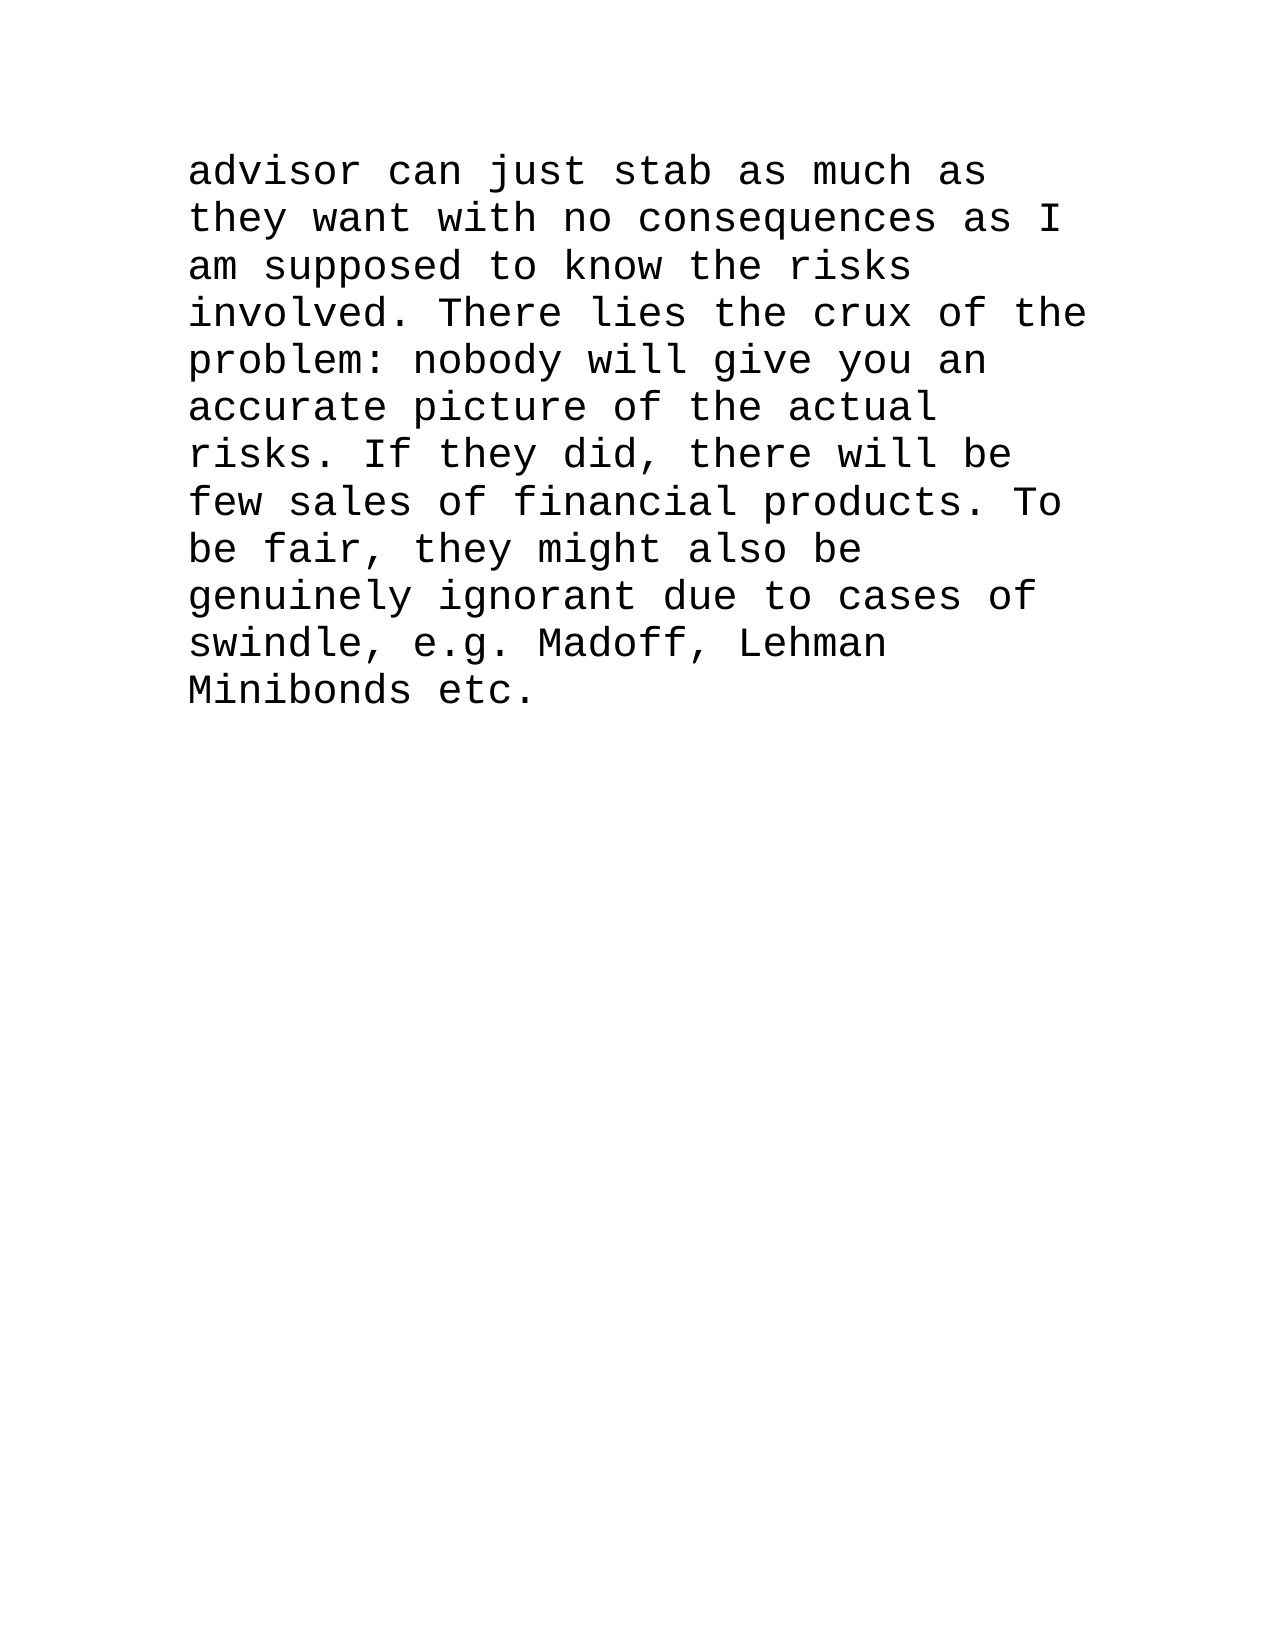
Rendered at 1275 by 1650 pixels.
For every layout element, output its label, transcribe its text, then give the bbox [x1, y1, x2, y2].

text advisor can just stab as much as they want with no consequences as I am supposed to know the risks involved. There lies the crux of the problem: nobody will give you an accurate picture of the actual risks. If they did, there will be few sales of financial products. To be fair, they might also be genuinely ignorant due to cases of swindle, e.g. Madoff, Lehman Minibonds etc. [187, 150, 1087, 716]
